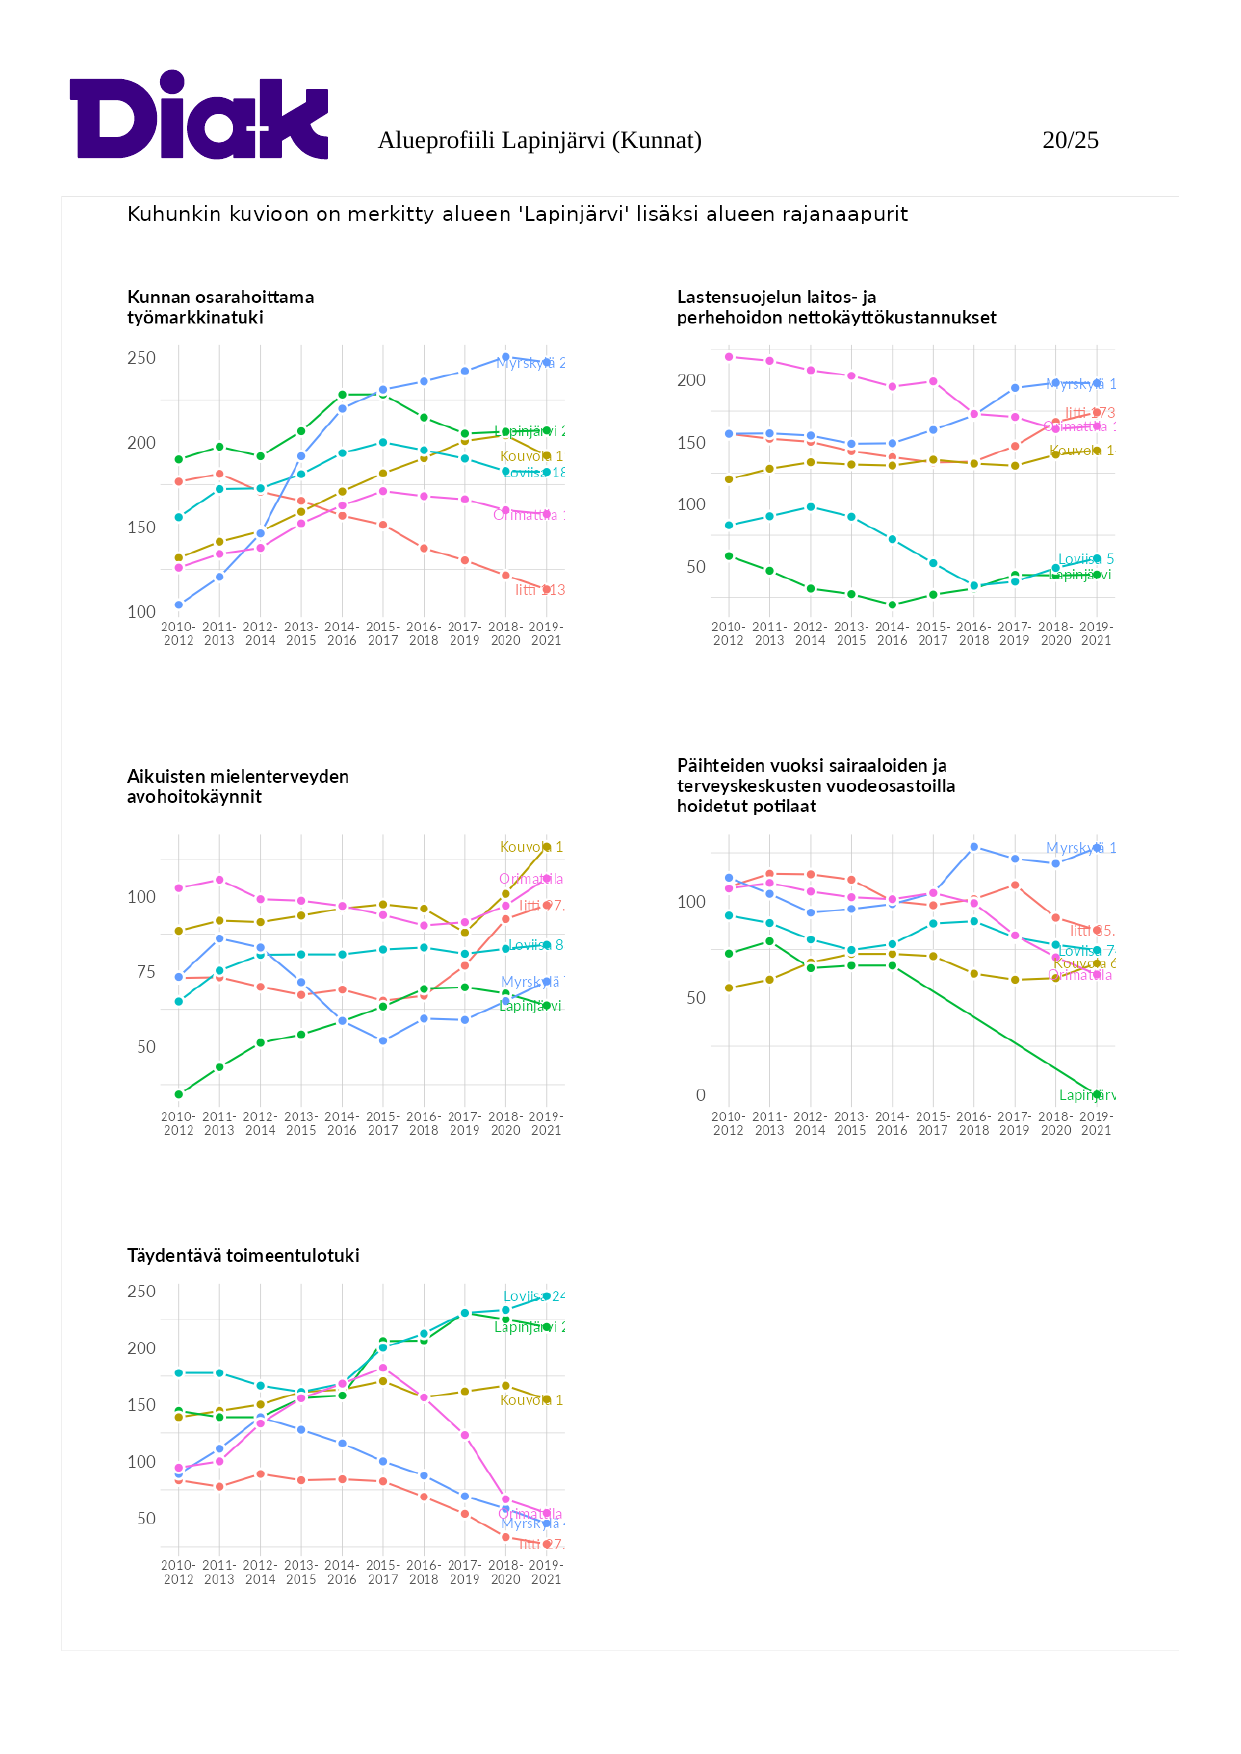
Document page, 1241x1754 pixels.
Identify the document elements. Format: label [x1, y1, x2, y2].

picture [61, 196, 1179, 1651]
